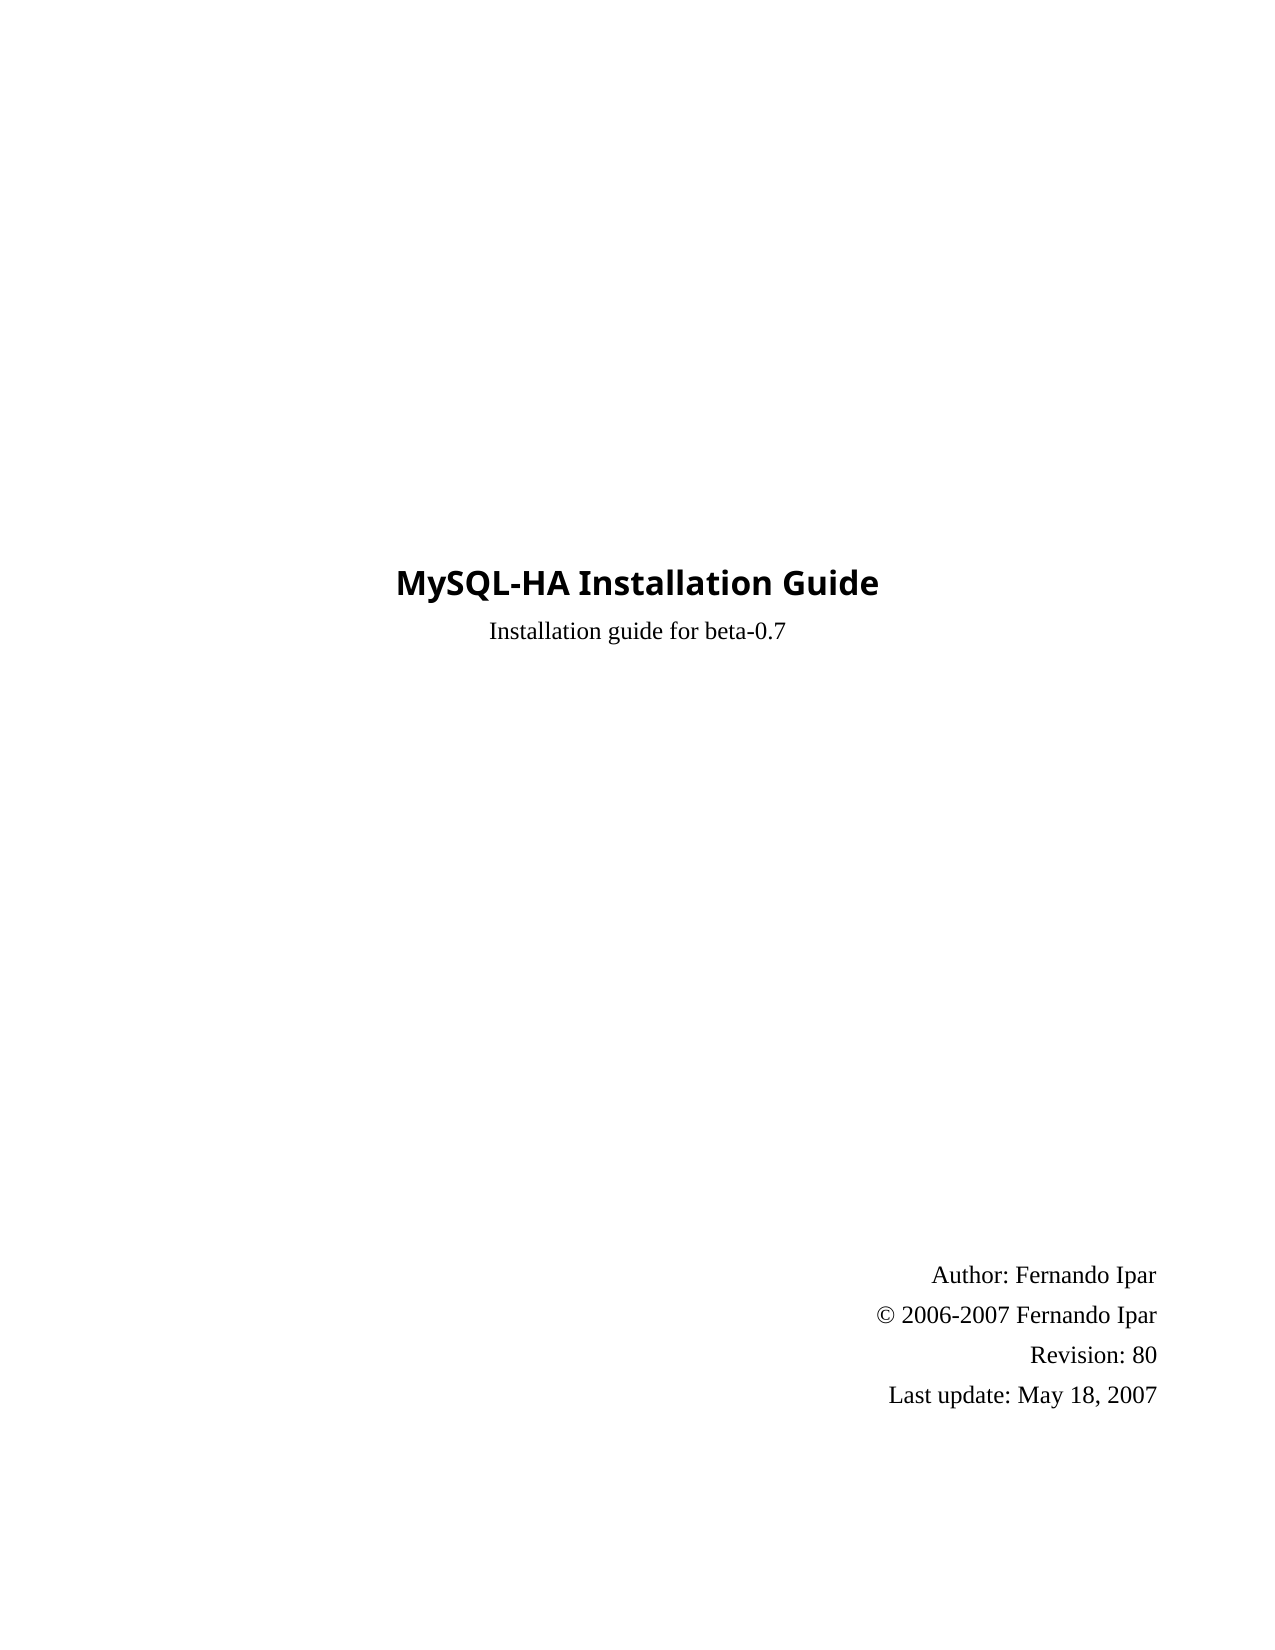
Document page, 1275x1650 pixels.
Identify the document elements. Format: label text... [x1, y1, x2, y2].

text Last update: May 18, 2007 [118, 1381, 1157, 1409]
text © 2006-2007 Fernando Ipar [118, 1301, 1157, 1329]
text Revision: 80 [118, 1341, 1157, 1369]
text Installation guide for beta-0.7 [118, 617, 1157, 645]
text Author: Fernando Ipar [118, 1261, 1157, 1288]
subtitle MySQL-HA Installation Guide [118, 559, 1157, 605]
